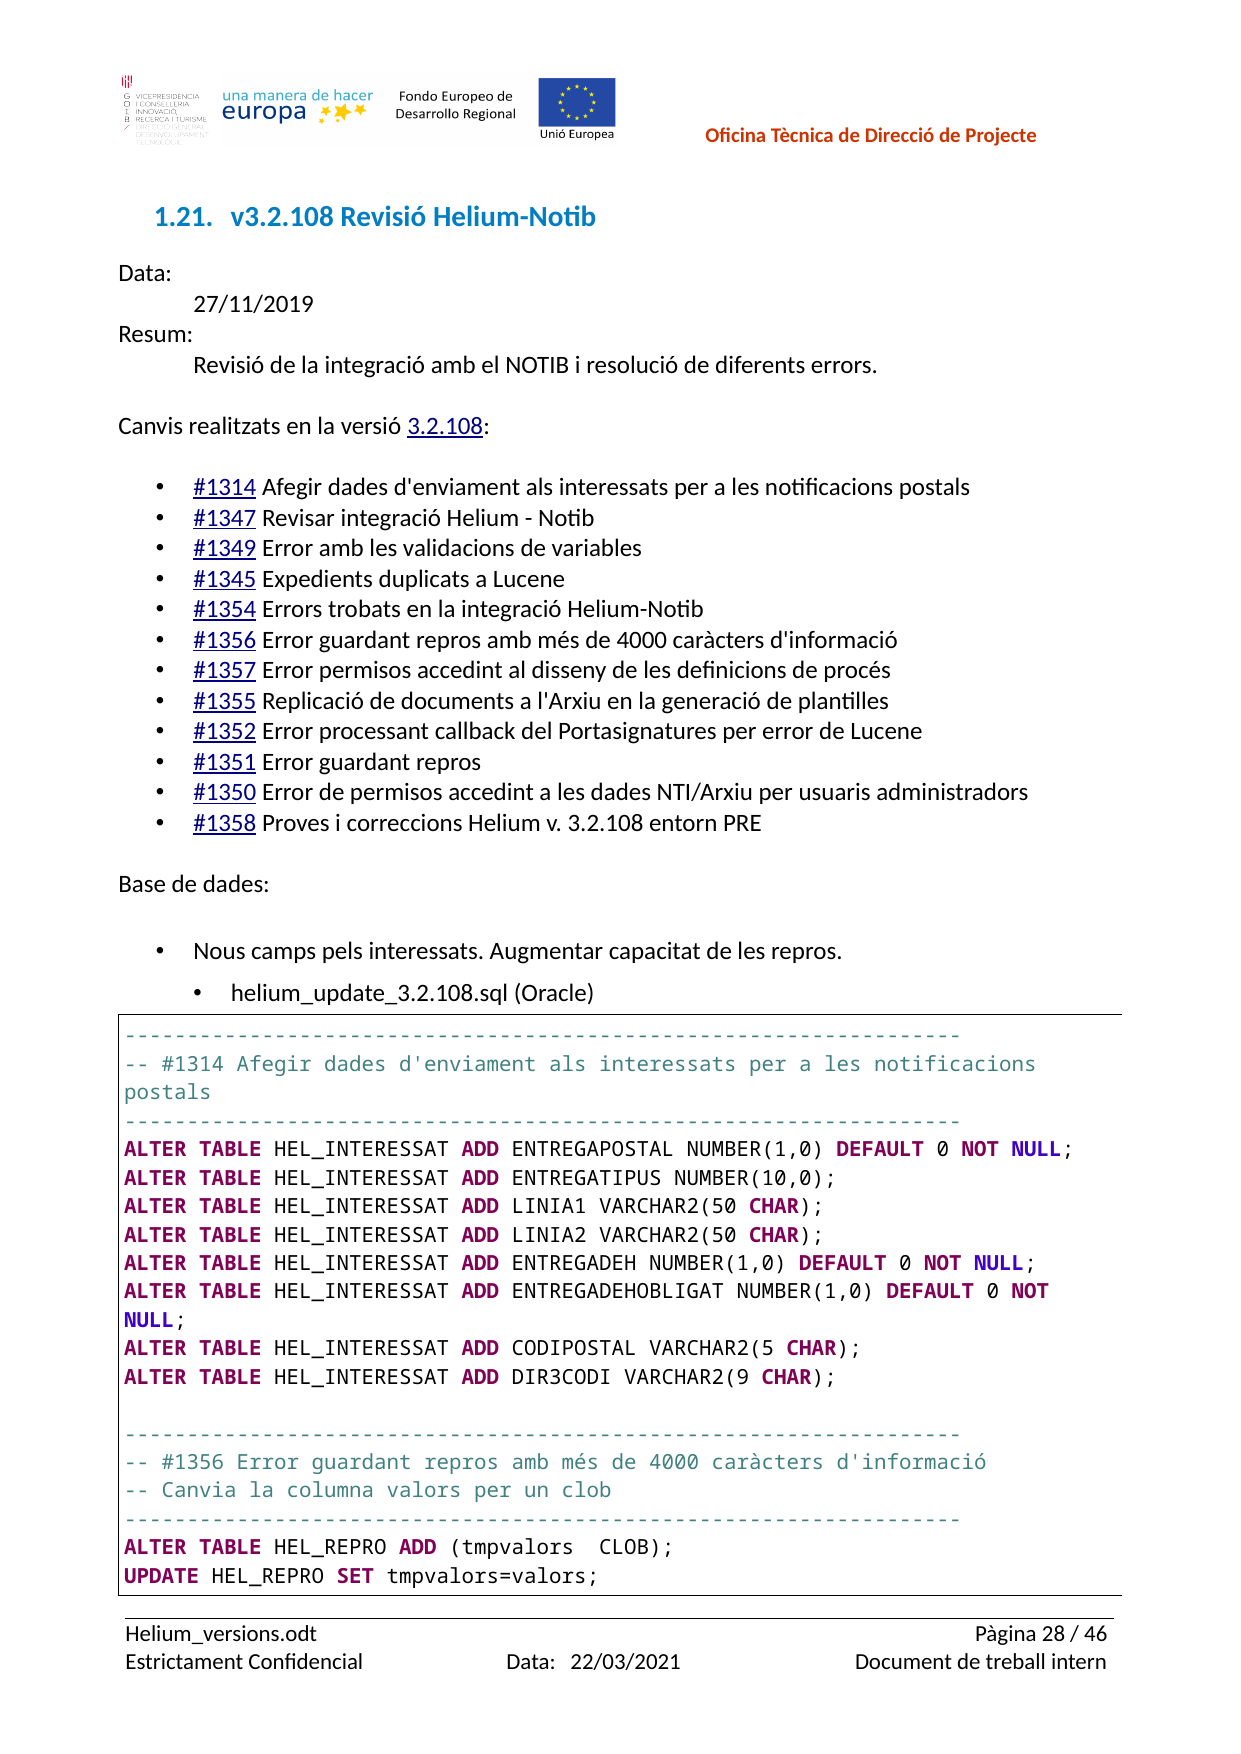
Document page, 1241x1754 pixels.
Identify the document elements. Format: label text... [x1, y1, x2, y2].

list #1358 Proves i correccions Helium v. 3.2.108 entorn PRE [156, 807, 1122, 837]
list #1350 Error de permisos accedint a les dades NTI/Arxiu per usuaris administradors [156, 776, 1122, 807]
picture [118, 73, 213, 147]
text 27/11/2019 [118, 288, 1122, 319]
text Base de dades: [118, 868, 1122, 898]
text Canvis realitzats en la versió 3.2.108: [118, 410, 1122, 441]
picture [219, 73, 621, 147]
text Data: [118, 258, 1122, 288]
list #1351 Error guardant repros [156, 746, 1122, 776]
subtitle v3.2.108 Revisió Helium-Notib [153, 198, 1122, 234]
list #1352 Error processant callback del Portasignatures per error de Lucene [156, 715, 1122, 746]
list #1356 Error guardant repros amb més de 4000 caràcters d'informació [156, 624, 1122, 654]
list #1354 Errors trobats en la integració Helium-Notib [156, 593, 1122, 624]
list #1357 Error permisos accedint al disseny de les definicions de procés [156, 654, 1122, 685]
list #1355 Replicació de documents a l'Arxiu en la generació de plantilles [156, 685, 1122, 715]
list #1349 Error amb les validacions de variables [156, 532, 1122, 563]
text Resum: [118, 319, 1122, 349]
list Nous camps pels interessats. Augmentar capacitat de les repros. [156, 935, 1122, 966]
text Revisió de la integració amb el NOTIB i resolució de diferents errors. [118, 349, 1122, 380]
list helium_update_3.2.108.sql (Oracle) [193, 977, 1122, 1008]
list #1345 Expedients duplicats a Lucene [156, 563, 1122, 593]
list #1314 Afegir dades d'enviament als interessats per a les notificacions postals [156, 471, 1122, 502]
list #1347 Revisar integració Helium - Notib [156, 502, 1122, 532]
table_header ------------------------------------------------------------------- -- #1314 Afegir dades d'enviament als interessats per a les notificacions postals ------------------------------------------------------------------- ALTER TABLE HEL_INTERESSAT ADD ENTREGAPOSTAL NUMBER(1,0) DEFAULT 0 NOT NULL; ALTER TABLE HEL_INTERESSAT ADD ENTREGATIPUS NUMBER(10,0); ALTER TABLE HEL_INTERESSAT ADD LINIA1 VARCHAR2(50 CHAR); ALTER TABLE HEL_INTERESSAT ADD LINIA2 VARCHAR2(50 CHAR); ALTER TABLE HEL_INTERESSAT ADD ENTREGADEH NUMBER(1,0) DEFAULT 0 NOT NULL; ALTER TABLE HEL_INTERESSAT ADD ENTREGADEHOBLIGAT NUMBER(1,0) DEFAULT 0 NOT NULL; ALTER TABLE HEL_INTERESSAT ADD CODIPOSTAL VARCHAR2(5 CHAR); ALTER TABLE HEL_INTERESSAT ADD DIR3CODI VARCHAR2(9 CHAR); ------------------------------------------------------------------- -- #1356 Error guardant repros amb més de 4000 caràcters d'informació -- Canvia la columna valors per un clob ------------------------------------------------------------------- ALTER TABLE HEL_REPRO ADD (tmpvalors CLOB); UPDATE HEL_REPRO SET tmpvalors=valors; [119, 1015, 1122, 1595]
